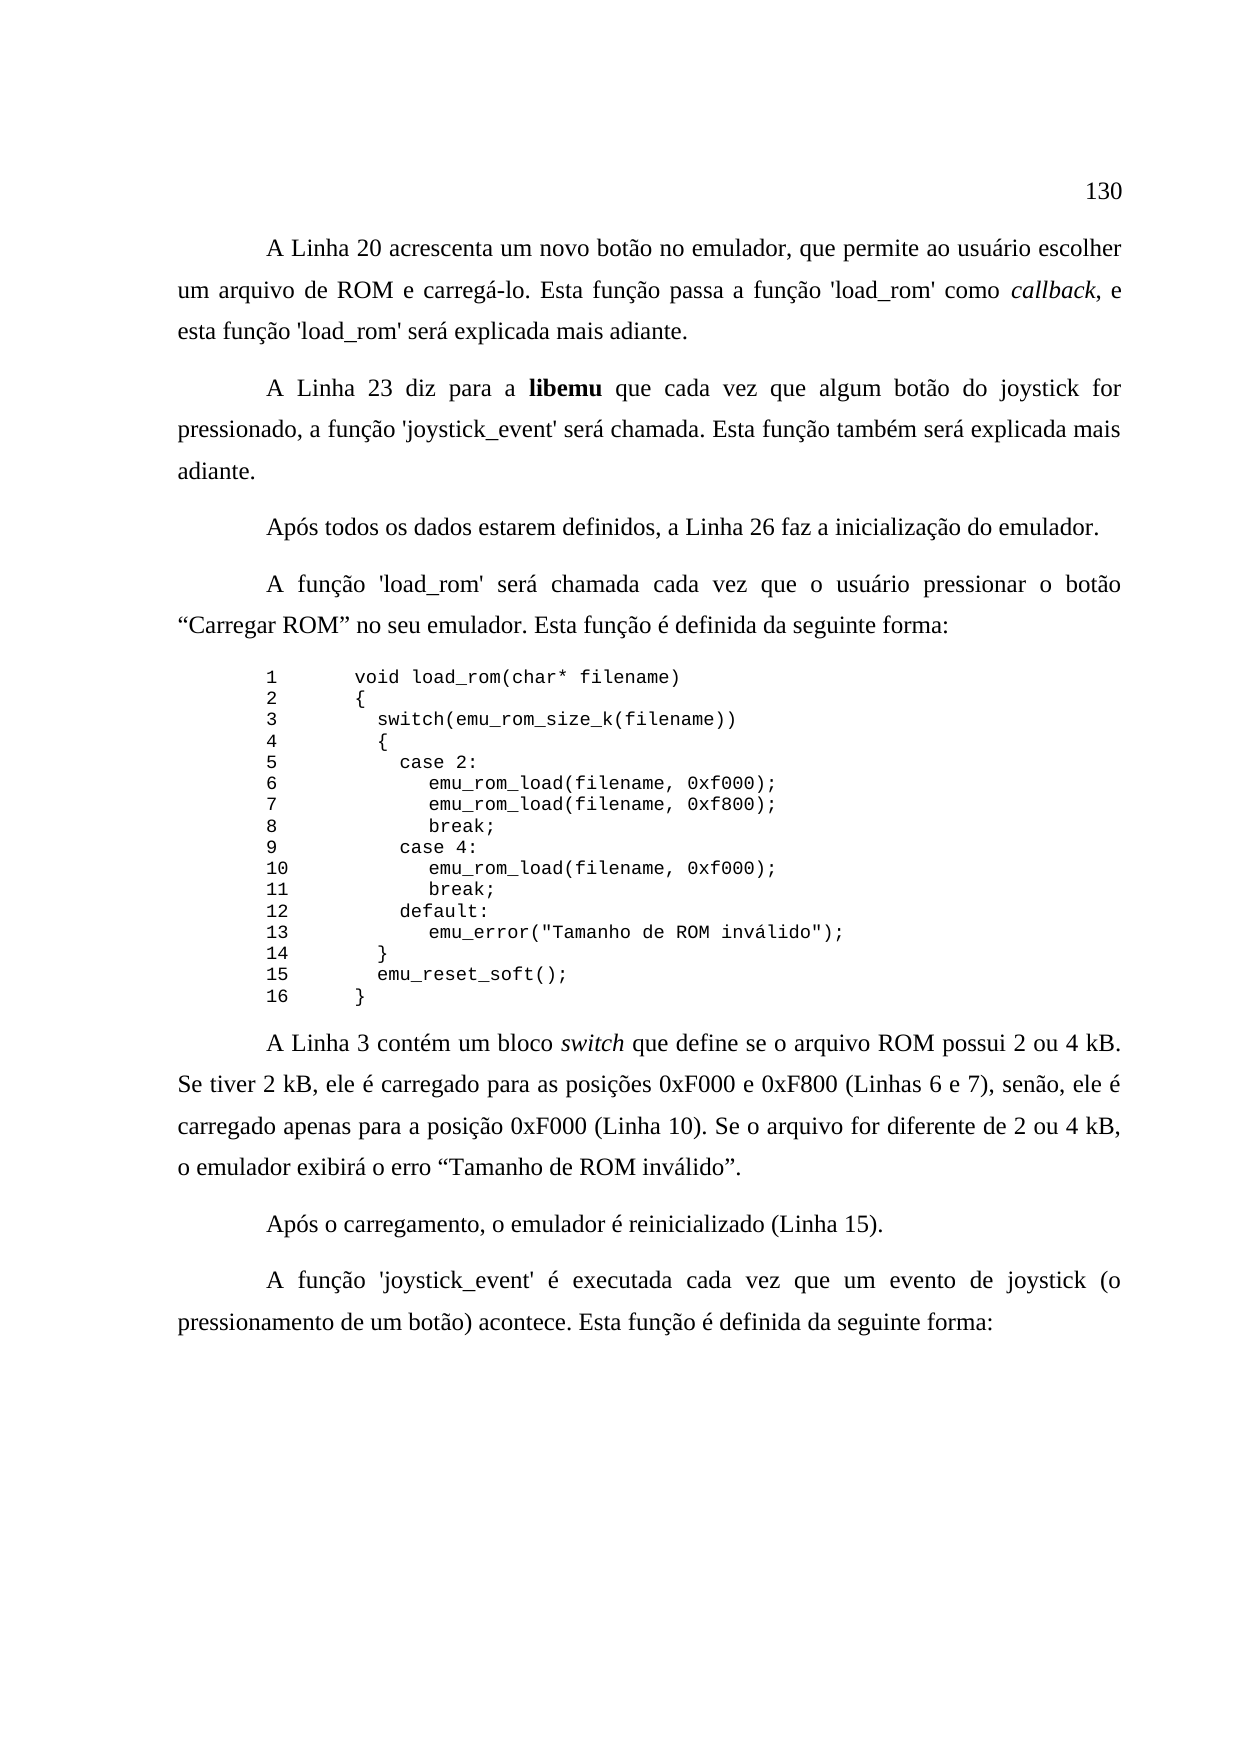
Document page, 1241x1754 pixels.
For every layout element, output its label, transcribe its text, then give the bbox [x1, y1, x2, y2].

text A Linha 23 diz para a libemu que cada vez que algum botão do joystick for pressionado, a função 'joystick_event' será chamada. Esta função também será explicada mais adiante. [177, 374, 1122, 485]
list emu_error("Tamanho de ROM inválido"); [266, 923, 1122, 944]
list } [266, 944, 1122, 965]
list emu_reset_soft(); [266, 965, 1122, 986]
text Após o carregamento, o emulador é reinicializado (Linha 15). [177, 1210, 1122, 1238]
list { [266, 731, 1122, 753]
text A função 'load_rom' será chamada cada vez que o usuário pressionar o botão “Carregar ROM” no seu emulador. Esta função é definida da seguinte forma: [177, 570, 1122, 639]
list emu_rom_load(filename, 0xf000); [266, 859, 1122, 880]
list break; [266, 880, 1122, 901]
list switch(emu_rom_size_k(filename)) [266, 710, 1122, 731]
text A Linha 20 acrescenta um novo botão no emulador, que permite ao usuário escolher um arquivo de ROM e carregá-lo. Esta função passa a função 'load_rom' como callback, e esta função 'load_rom' será explicada mais adiante. [177, 234, 1122, 345]
list case 2: [266, 753, 1122, 774]
text A Linha 3 contém um bloco switch que define se o arquivo ROM possui 2 ou 4 kB. Se tiver 2 kB, ele é carregado para as posições 0xF000 e 0xF800 (Linhas 6 e 7), senão, ele é carregado apenas para a posição 0xF000 (Linha 10). Se o arquivo for diferente de 2 ou 4 kB, o emulador exibirá o erro “Tamanho de ROM inválido”. [177, 1029, 1122, 1181]
list void load_rom(char* filename) [266, 668, 1122, 689]
text A função 'joystick_event' é executada cada vez que um evento de joystick (o pressionamento de um botão) acontece. Esta função é definida da seguinte forma: [177, 1266, 1122, 1336]
text Após todos os dados estarem definidos, a Linha 26 faz a inicialização do emulador. [177, 513, 1122, 541]
list } [266, 986, 1122, 1008]
list emu_rom_load(filename, 0xf000); [266, 774, 1122, 795]
list default: [266, 901, 1122, 923]
list emu_rom_load(filename, 0xf800); [266, 795, 1122, 816]
list case 4: [266, 838, 1122, 859]
list { [266, 689, 1122, 710]
list break; [266, 816, 1122, 838]
